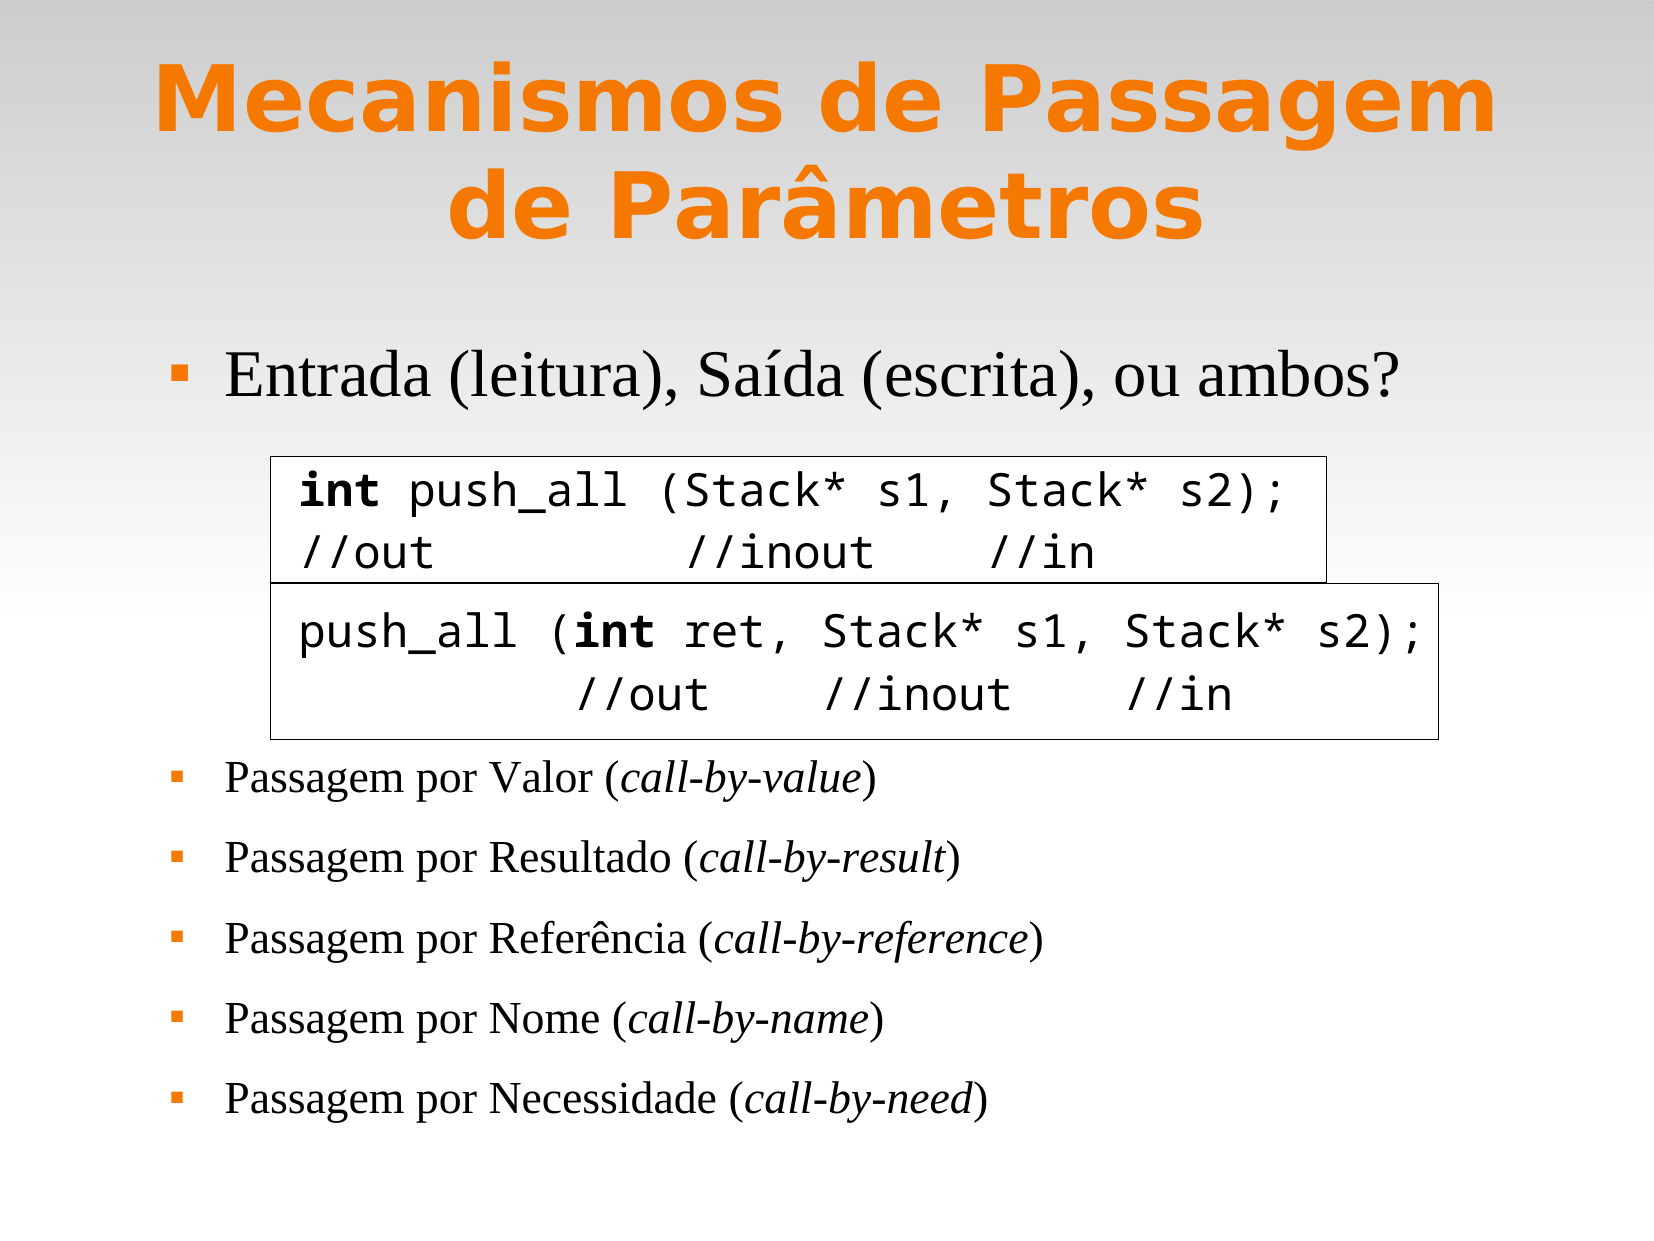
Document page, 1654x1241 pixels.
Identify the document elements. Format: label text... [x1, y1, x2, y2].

text_box int push_all (Stack* s1, Stack* s2); //out //inout //in [270, 461, 1327, 578]
text_box push_all (int ret, Stack* s1, Stack* s2); //out //inout //in [270, 583, 1439, 740]
title Mecanismos de Passagem de Parâmetros [82, 45, 1571, 261]
list Entrada (leitura), Saída (escrita), ou ambos? Passagem por Valor (call-by-value) Passagem por Resultado (call-by-result) Passagem por Referência (call-by-reference) Passagem por Nome (call-by-name) Passagem por Necessidade (call-by-need) [82, 337, 1571, 1238]
